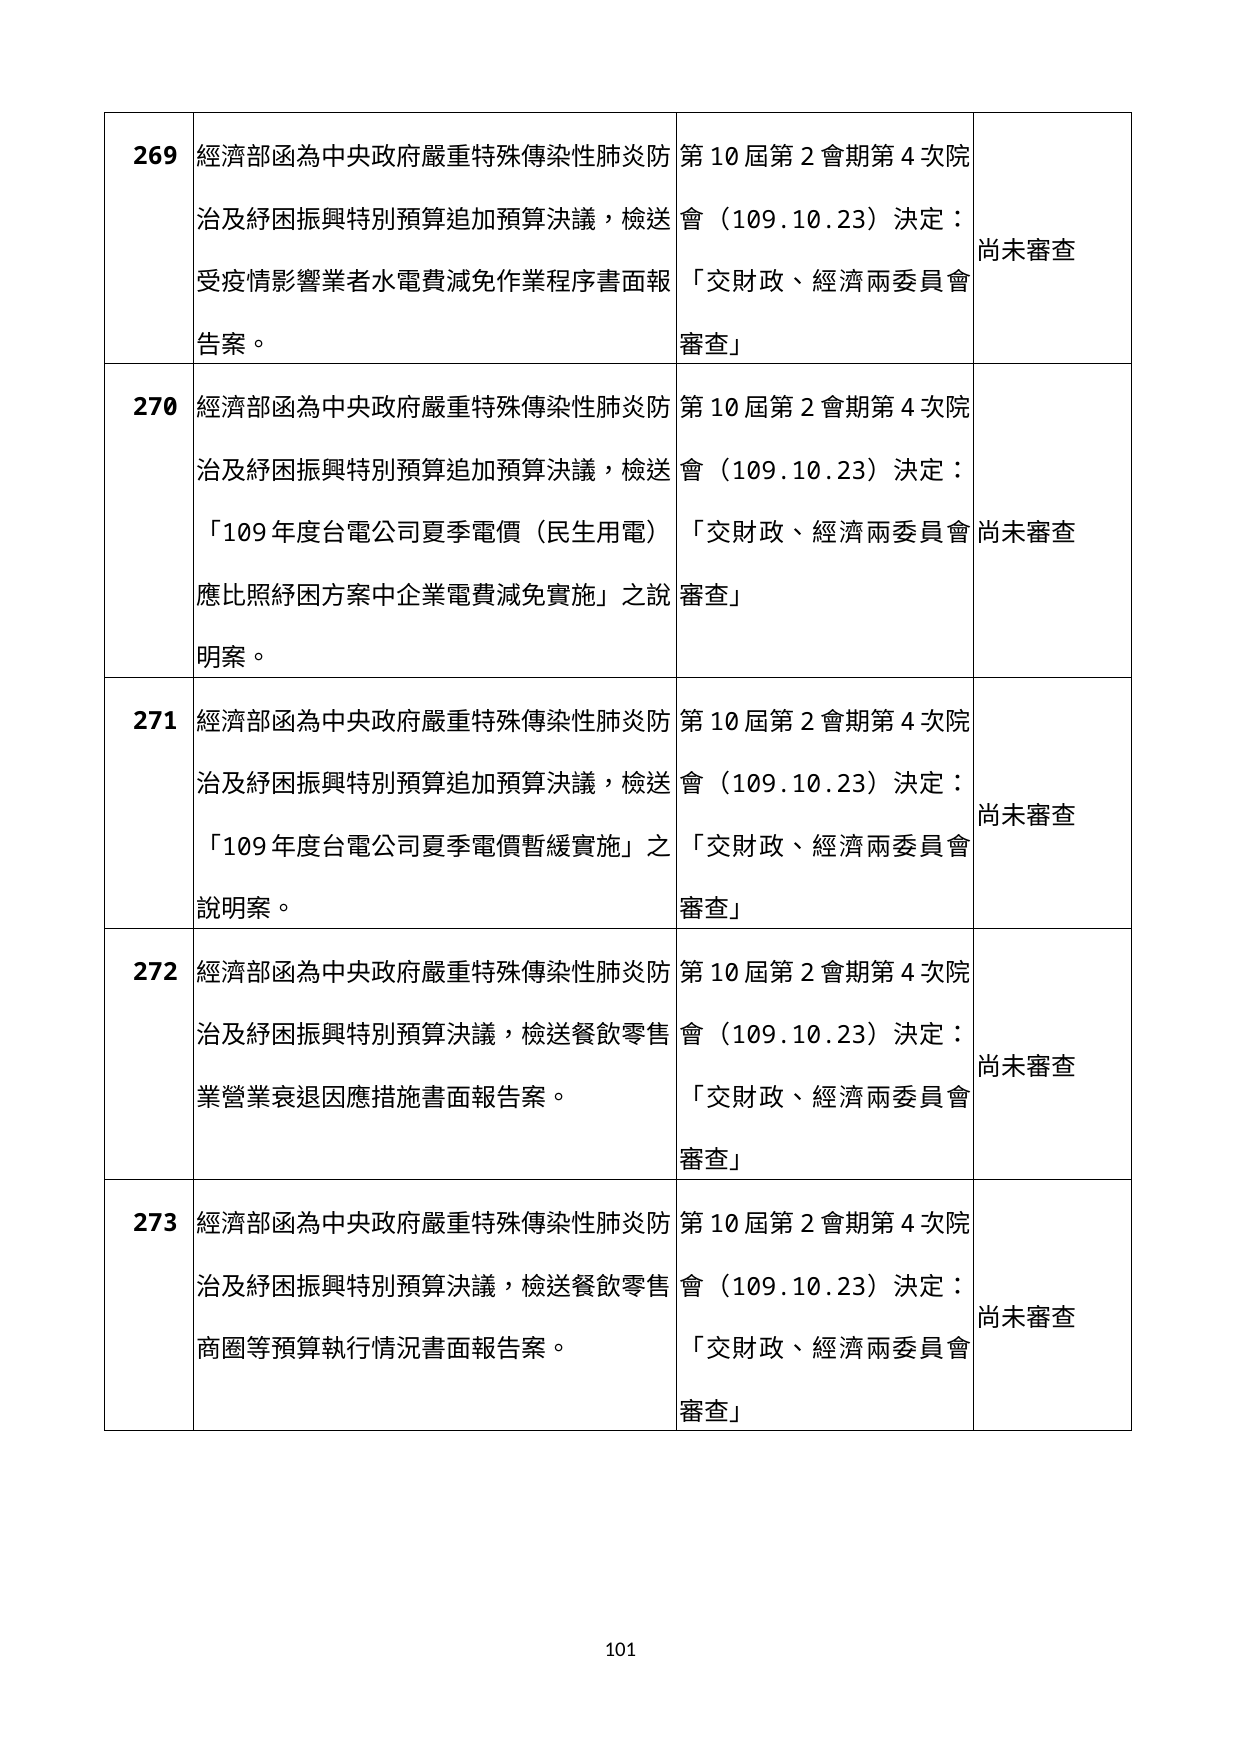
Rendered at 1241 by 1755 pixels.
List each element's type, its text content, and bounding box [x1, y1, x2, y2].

table_cell [1132, 363, 1136, 677]
table_cell [105, 113, 193, 363]
table_cell 第10屆第2會期第4次院會（109.10.23）決定：「交財政、經濟兩委員會審查」 [677, 113, 973, 363]
table_cell [105, 364, 193, 677]
table_cell [1132, 1179, 1136, 1430]
table_cell [1132, 928, 1136, 1179]
table_cell [105, 1180, 193, 1430]
table_cell 經濟部函為中央政府嚴重特殊傳染性肺炎防治及紓困振興特別預算追加預算決議，檢送「109年度台電公司夏季電價（民生用電）應比照紓困方案中企業電費減免實施」之說明案。 [194, 364, 676, 677]
table_cell [105, 929, 193, 1179]
table_cell 第10屆第2會期第4次院會（109.10.23）決定：「交財政、經濟兩委員會審查」 [677, 1180, 973, 1430]
table_cell [105, 678, 193, 928]
table_cell 第10屆第2會期第4次院會（109.10.23）決定：「交財政、經濟兩委員會審查」 [677, 678, 973, 928]
table_cell 經濟部函為中央政府嚴重特殊傳染性肺炎防治及紓困振興特別預算追加預算決議，檢送受疫情影響業者水電費減免作業程序書面報告案。 [194, 113, 676, 363]
table_cell 經濟部函為中央政府嚴重特殊傳染性肺炎防治及紓困振興特別預算決議，檢送餐飲零售業營業衰退因應措施書面報告案。 [194, 929, 676, 1179]
table_cell 尚未審查 [974, 678, 1131, 928]
table_cell 尚未審查 [974, 113, 1131, 363]
table_cell 尚未審查 [974, 929, 1131, 1179]
table_cell 第10屆第2會期第4次院會（109.10.23）決定：「交財政、經濟兩委員會審查」 [677, 364, 973, 677]
table_cell 尚未審查 [974, 1180, 1131, 1430]
table_cell [1132, 112, 1136, 363]
table_cell 尚未審查 [974, 364, 1131, 677]
table_cell [1132, 677, 1136, 928]
table_cell 第10屆第2會期第4次院會（109.10.23）決定：「交財政、經濟兩委員會審查」 [677, 929, 973, 1179]
table_cell 經濟部函為中央政府嚴重特殊傳染性肺炎防治及紓困振興特別預算決議，檢送餐飲零售商圈等預算執行情況書面報告案。 [194, 1180, 676, 1430]
table_cell 經濟部函為中央政府嚴重特殊傳染性肺炎防治及紓困振興特別預算追加預算決議，檢送「109年度台電公司夏季電價暫緩實施」之說明案。 [194, 678, 676, 928]
